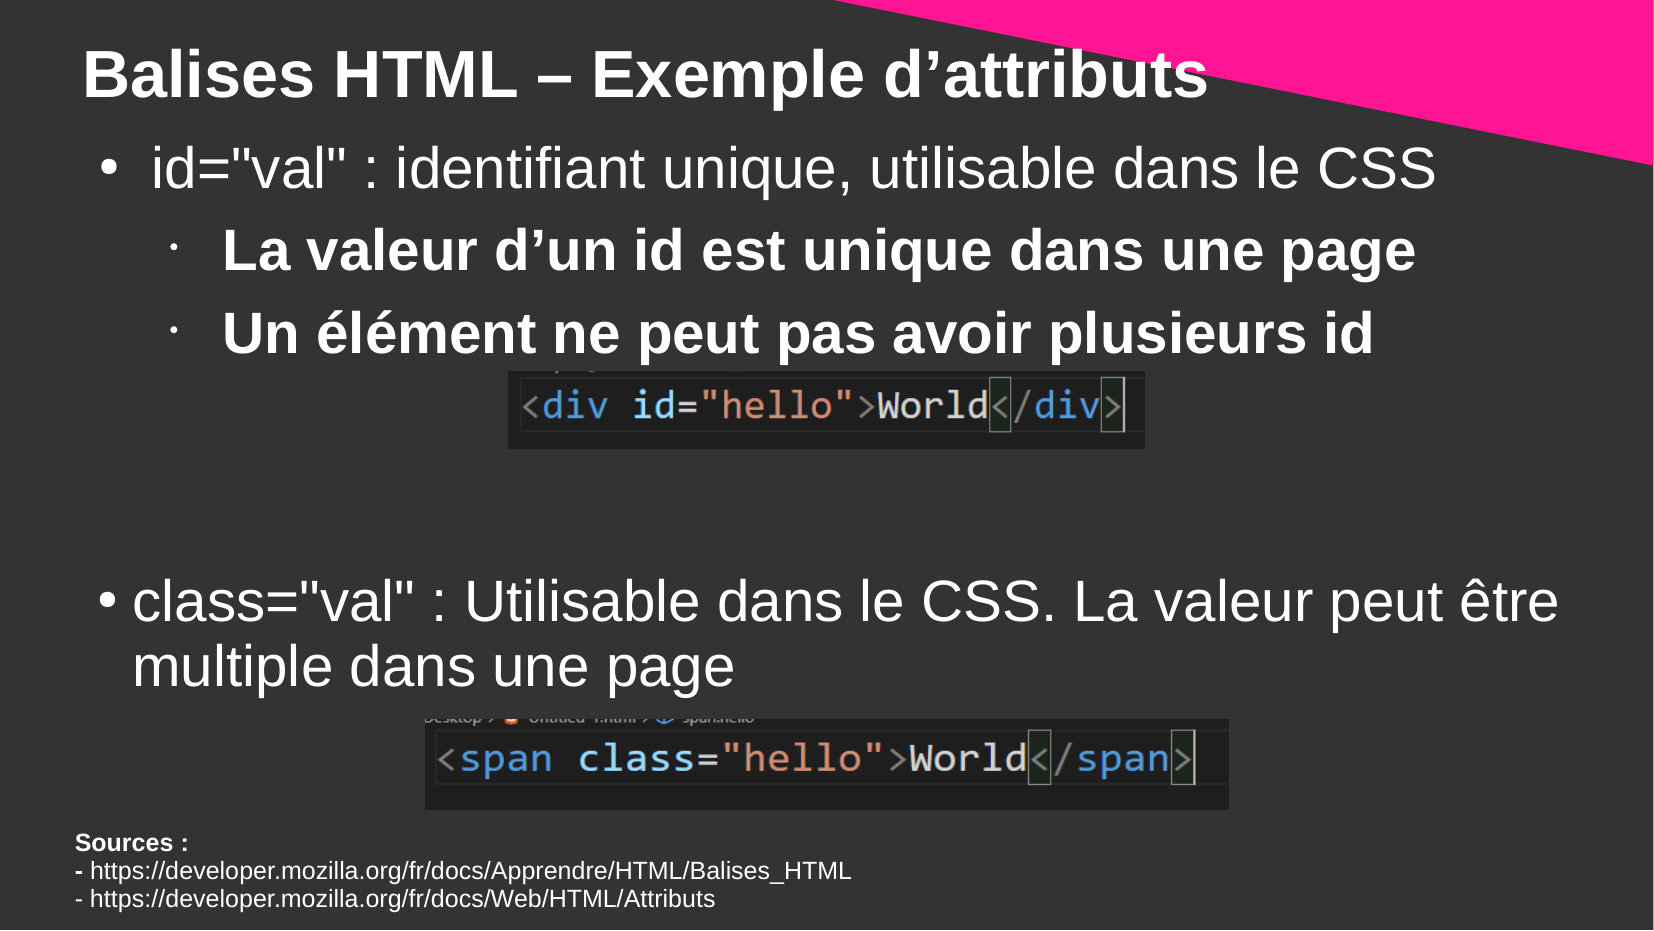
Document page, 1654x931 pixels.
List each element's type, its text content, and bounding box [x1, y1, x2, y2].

picture [508, 371, 1145, 449]
text_box Sources : - https://developer.mozilla.org/fr/docs/Apprendre/HTML/Balises_HTML - https://developer.mozilla.org/fr/docs/Web/HTML/Attributs [59, 821, 1546, 920]
title Balises HTML – Exemple d’attributs [82, 37, 1288, 122]
picture [425, 719, 1229, 810]
text_box class="val" : Utilisable dans le CSS. La valeur peut être multiple dans une page [82, 561, 1635, 772]
list id="val" : identifiant unique, utilisable dans le CSS La valeur d’un id est unique dans une page Un élément ne peut pas avoir plusieurs id [80, 135, 1545, 367]
text_box [833, 0, 1654, 166]
